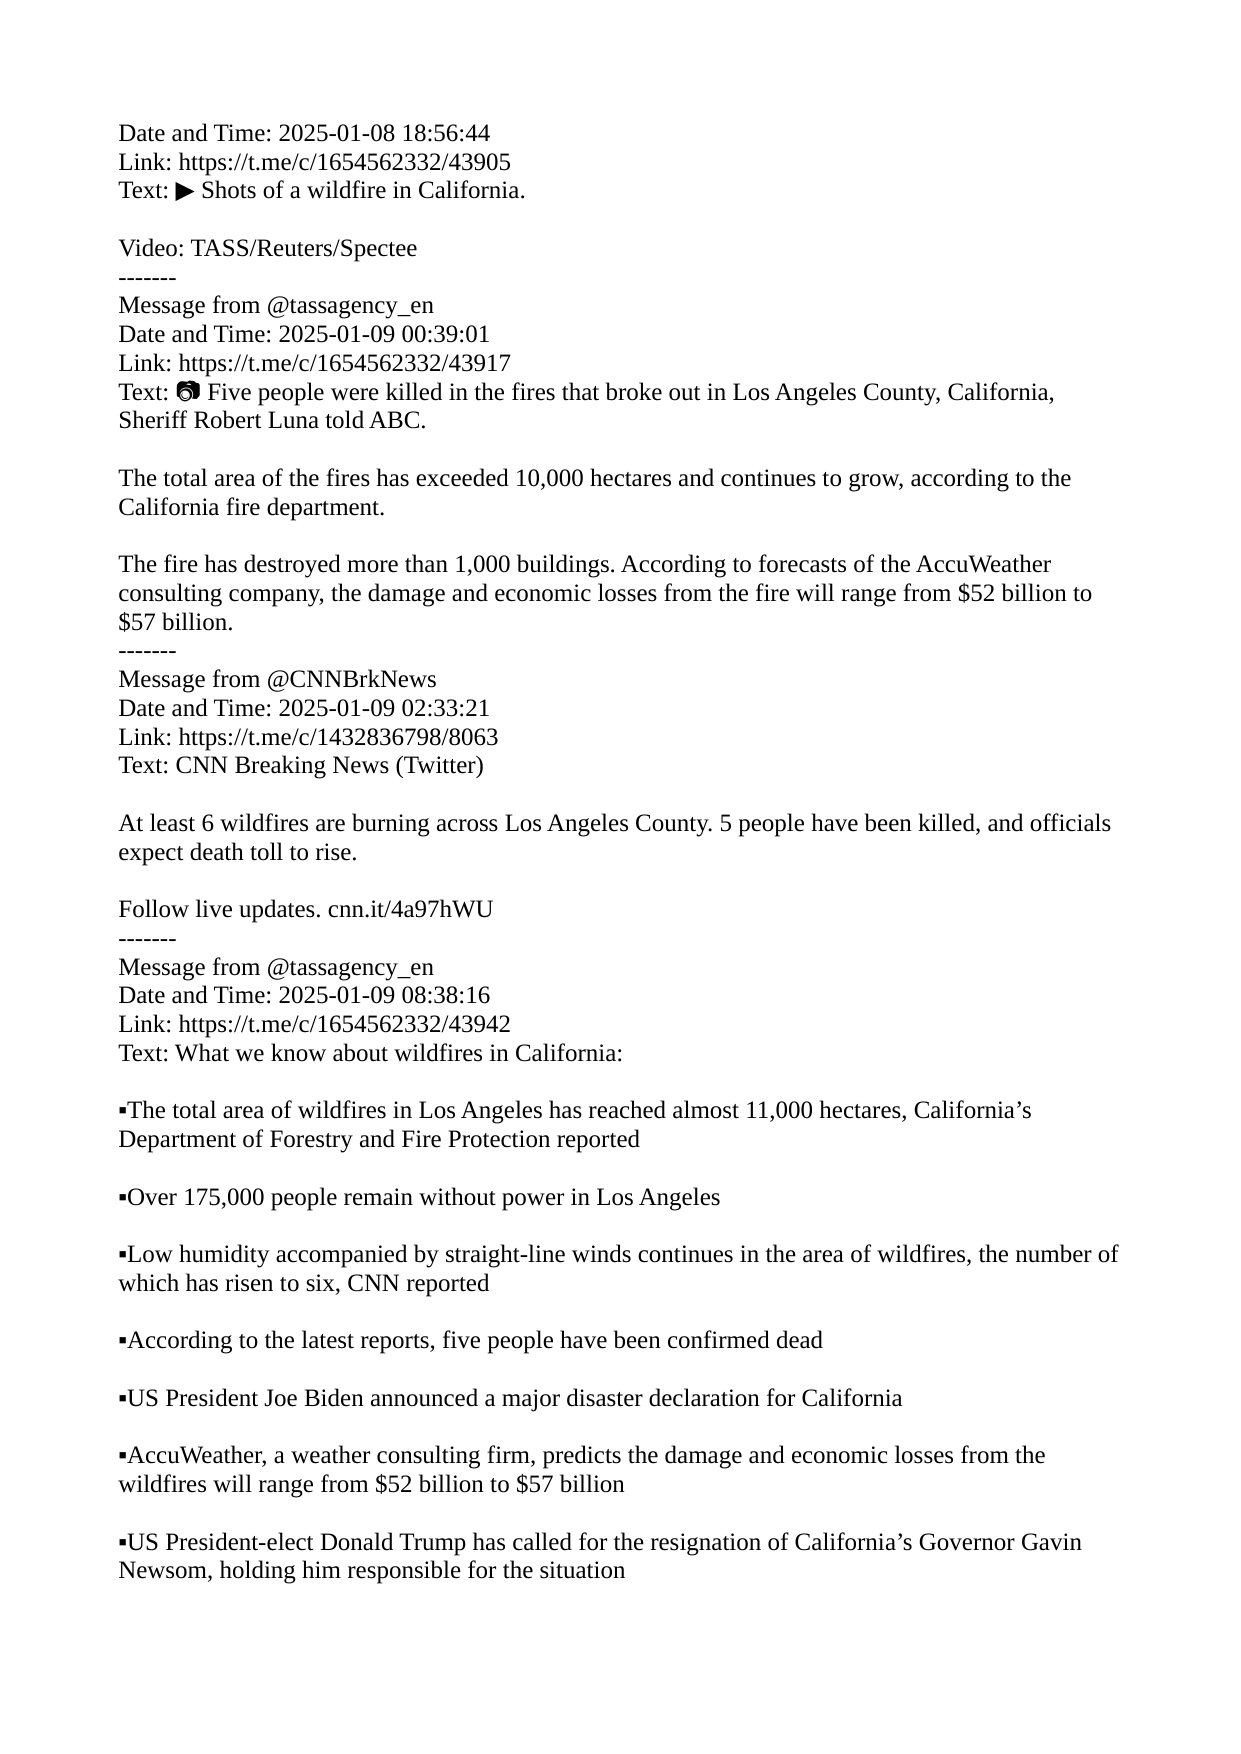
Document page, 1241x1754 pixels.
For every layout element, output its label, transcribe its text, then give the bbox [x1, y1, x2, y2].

text ▪️Low humidity accompanied by straight-line winds continues in the area of wildfires, the number of which has risen to six, CNN reported [118, 1239, 1122, 1297]
text Link: https://t.me/c/1654562332/43942 [118, 1009, 1122, 1038]
text Date and Time: 2025-01-09 00:39:01 [118, 319, 1122, 348]
text ▪️AccuWeather, a weather consulting firm, predicts the damage and economic losses from the wildfires will range from $52 billion to $57 billion [118, 1441, 1122, 1498]
text Message from @tassagency_en [118, 952, 1122, 981]
text ▪️Over 175,000 people remain without power in Los Angeles [118, 1182, 1122, 1211]
text Text: 📷 Five people were killed in the fires that broke out in Los Angeles County, California, Sheriff Robert Luna told ABC. [118, 377, 1122, 434]
text ------- [118, 636, 1122, 664]
text Link: https://t.me/c/1654562332/43917 [118, 348, 1122, 377]
text ▪️According to the latest reports, five people have been confirmed dead [118, 1326, 1122, 1354]
text The total area of the fires has exceeded 10,000 hectares and continues to grow, according to the California fire department. [118, 463, 1122, 521]
text Message from @CNNBrkNews [118, 664, 1122, 693]
text Link: https://t.me/c/1432836798/8063 [118, 722, 1122, 751]
text Date and Time: 2025-01-09 08:38:16 [118, 981, 1122, 1009]
text ------- [118, 923, 1122, 952]
text The fire has destroyed more than 1,000 buildings. According to forecasts of the AccuWeather consulting company, the damage and economic losses from the fire will range from $52 billion to $57 billion. [118, 549, 1122, 636]
text Date and Time: 2025-01-09 02:33:21 [118, 693, 1122, 722]
text ▪️The total area of wildfires in Los Angeles has reached almost 11,000 hectares, California’s Department of Forestry and Fire Protection reported [118, 1096, 1122, 1153]
text Follow live updates. cnn.it/4a97hWU [118, 894, 1122, 923]
text ------- [118, 262, 1122, 291]
text Text: ▶️ Shots of a wildfire in California. [118, 176, 1122, 204]
text ▪️US President-elect Donald Trump has called for the resignation of California’s Governor Gavin Newsom, holding him responsible for the situation [118, 1527, 1122, 1584]
text Message from @tassagency_en [118, 291, 1122, 319]
text Text: What we know about wildfires in California: [118, 1038, 1122, 1067]
text Link: https://t.me/c/1654562332/43905 [118, 147, 1122, 176]
text ▪️US President Joe Biden announced a major disaster declaration for California [118, 1383, 1122, 1412]
text At least 6 wildfires are burning across Los Angeles County. 5 people have been killed, and officials expect death toll to rise. [118, 808, 1122, 866]
text Video: TASS/Reuters/Spectee [118, 233, 1122, 262]
text Date and Time: 2025-01-08 18:56:44 [118, 118, 1122, 147]
text Text: ‌CNN Breaking News (Twitter) [118, 751, 1122, 779]
